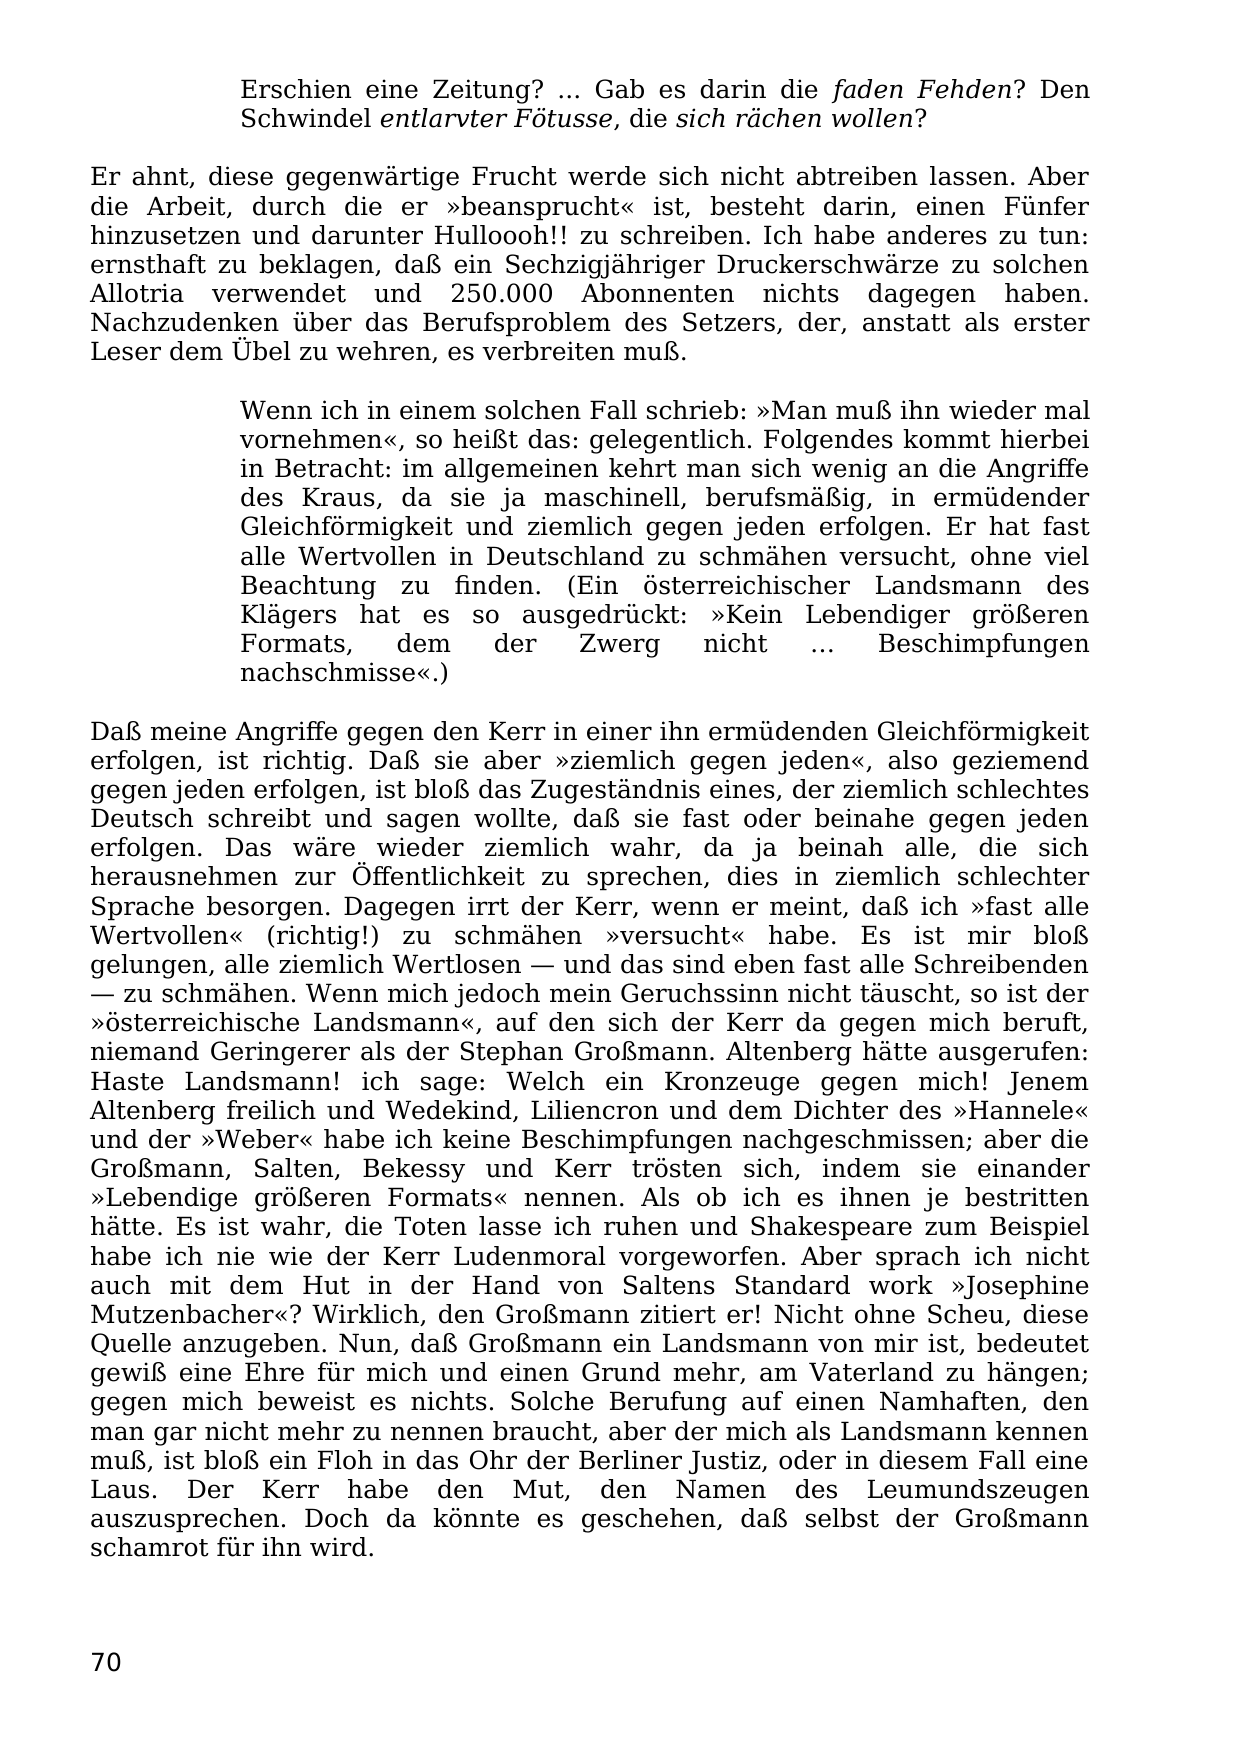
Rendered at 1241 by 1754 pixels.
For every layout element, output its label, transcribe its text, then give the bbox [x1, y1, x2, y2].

text Er ahnt, diese gegenwärtige Frucht werde sich nicht abtreiben lassen. Aber die Arbeit, durch die er »beansprucht« ist, besteht darin, einen Fünfer hinzusetzen und darunter Hulloooh!! zu schreiben. Ich habe anderes zu tun: ernsthaft zu beklagen, daß ein Sechzigjähriger Druckerschwärze zu solchen Allotria verwendet und 250.000 Abonnenten nichts dagegen haben. Nachzudenken über das Berufsproblem des Setzers, der, anstatt als erster Leser dem Übel zu wehren, es verbreiten muß. [90, 162, 1091, 367]
text Wenn ich in einem solchen Fall schrieb: »Man muß ihn wieder mal vornehmen«, so heißt das: gelegentlich. Folgendes kommt hierbei in Betracht: im allgemeinen kehrt man sich wenig an die Angriffe des Kraus, da sie ja maschinell, berufsmäßig, in ermüdender Gleichförmigkeit und ziemlich gegen jeden erfolgen. Er hat fast alle Wertvollen in Deutschland zu schmähen versucht, ohne viel Beachtung zu finden. (Ein österreichischer Landsmann des Klägers hat es so ausgedrückt: »Kein Lebendiger größeren Formats, dem der Zwerg nicht … Beschimpfungen nachschmisse«.) [240, 396, 1091, 687]
text Erschien eine Zeitung? ... Gab es darin die faden Fehden? Den Schwindel entlarvter Fötusse, die sich rächen wollen? [240, 75, 1091, 133]
text Daß meine Angriffe gegen den Kerr in einer ihn ermüdenden Gleichförmigkeit erfolgen, ist richtig. Daß sie aber »ziemlich gegen jeden«, also geziemend gegen jeden erfolgen, ist bloß das Zugeständnis eines, der ziemlich schlechtes Deutsch schreibt und sagen wollte, daß sie fast oder beinahe gegen jeden erfolgen. Das wäre wieder ziemlich wahr, da ja beinah alle, die sich herausnehmen zur Öffentlichkeit zu sprechen, dies in ziemlich schlechter Sprache besorgen. Dagegen irrt der Kerr, wenn er meint, daß ich »fast alle Wertvollen« (richtig!) zu schmähen »versucht« habe. Es ist mir bloß gelungen, alle ziemlich Wertlosen — und das sind eben fast alle Schreibenden — zu schmähen. Wenn mich jedoch mein Geruchssinn nicht täuscht, so ist der »österreichische Landsmann«, auf den sich der Kerr da gegen mich beruft, niemand Geringerer als der Stephan Großmann. Altenberg hätte ausgerufen: Haste Landsmann! ich sage: Welch ein Kronzeuge gegen mich! Jenem Altenberg freilich und Wedekind, Liliencron und dem Dichter des »Hannele« und der »Weber« habe ich keine Beschimpfungen nachgeschmissen; aber die Großmann, Salten, Bekessy und Kerr trösten sich, indem sie einander »Lebendige größeren Formats« nennen. Als ob ich es ihnen je bestritten hätte. Es ist wahr, die Toten lasse ich ruhen und Shakespeare zum Beispiel habe ich nie wie der Kerr Ludenmoral vorgeworfen. Aber sprach ich nicht auch mit dem Hut in der Hand von Saltens Standard work »Josephine Mutzenbacher«? Wirklich, den Großmann zitiert er! Nicht ohne Scheu, diese Quelle anzugeben. Nun, daß Großmann ein Landsmann von mir ist, bedeutet gewiß eine Ehre für mich und einen Grund mehr, am Vaterland zu hängen; gegen mich beweist es nichts. Solche Berufung auf einen Namhaften, den man gar nicht mehr zu nennen braucht, aber der mich als Landsmann kennen muß, ist bloß ein Floh in das Ohr der Berliner Justiz, oder in diesem Fall eine Laus. Der Kerr habe den Mut, den Namen des Leumundszeugen auszusprechen. Doch da könnte es geschehen, daß selbst der Großmann schamrot für ihn wird. [90, 717, 1091, 1562]
